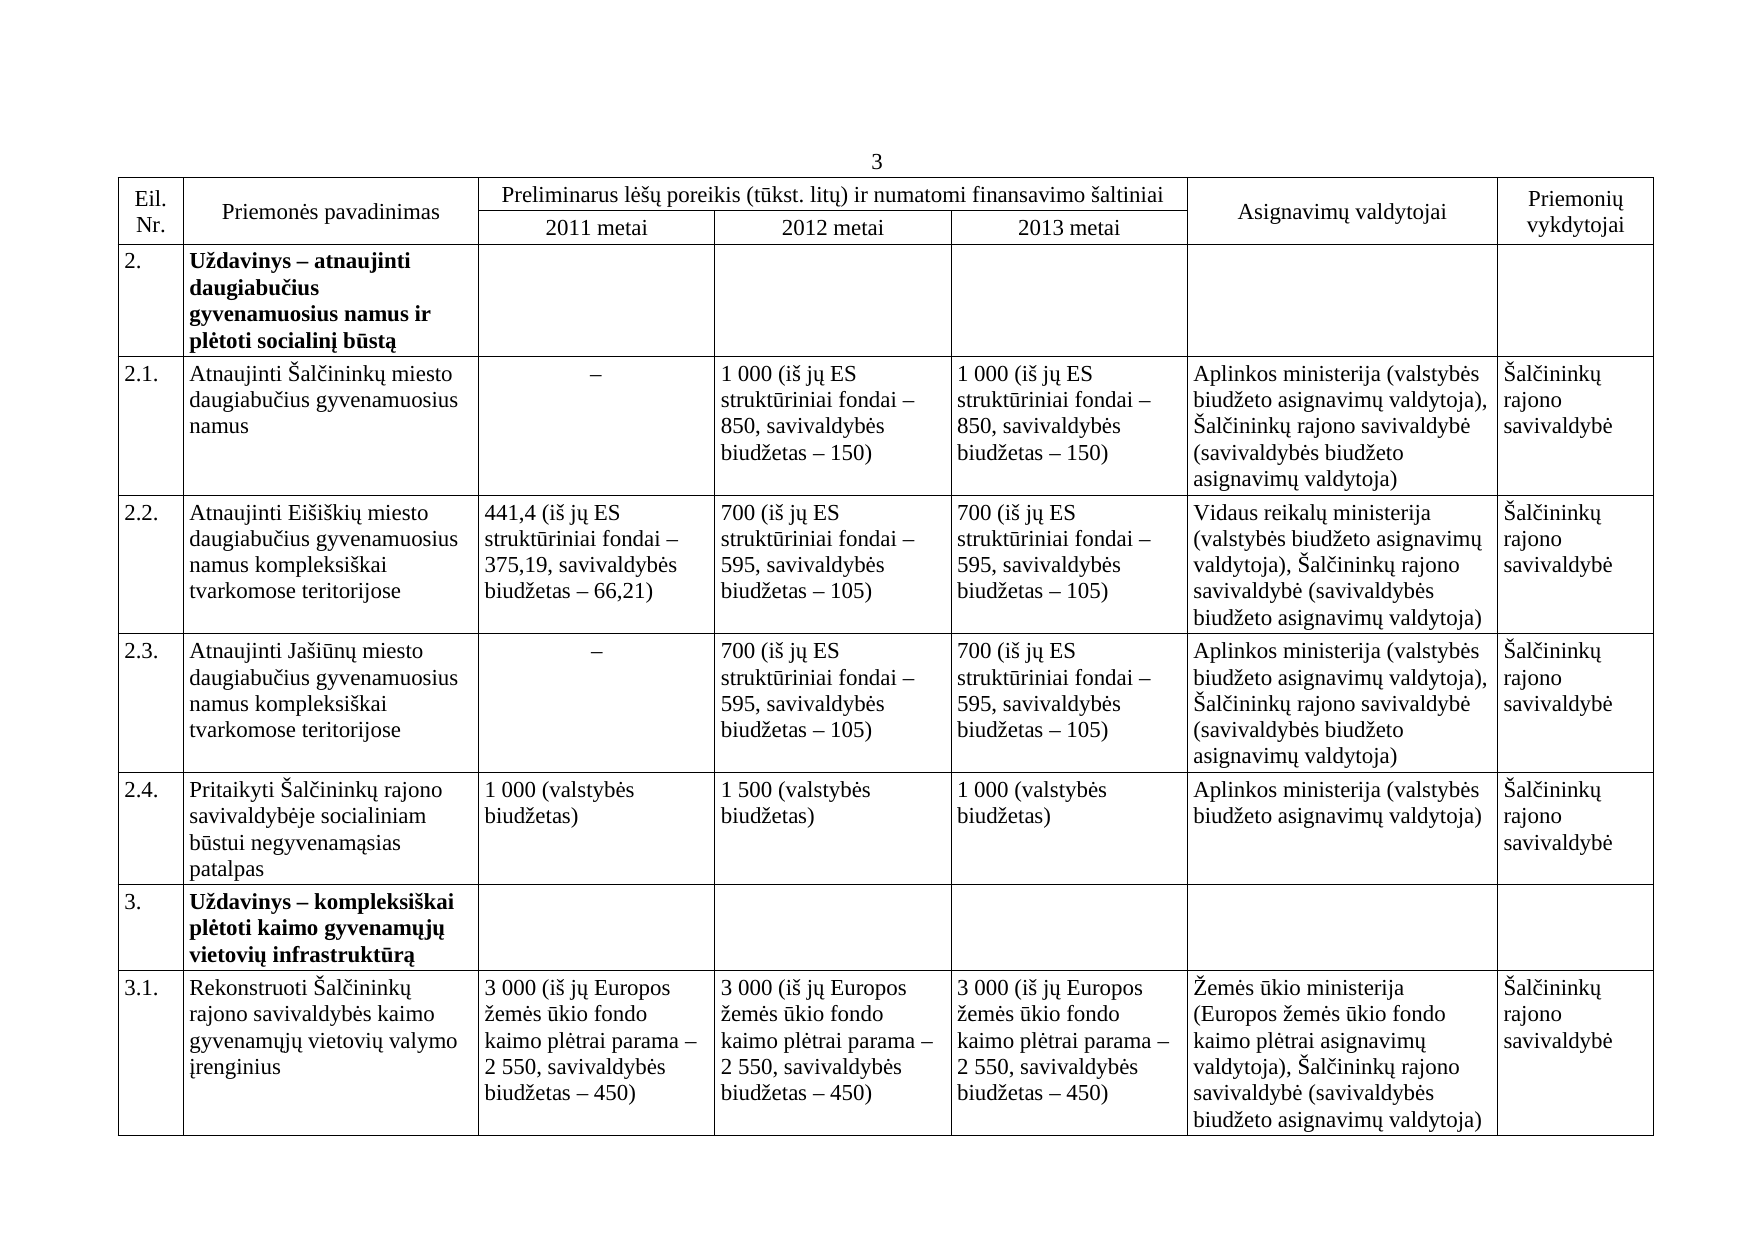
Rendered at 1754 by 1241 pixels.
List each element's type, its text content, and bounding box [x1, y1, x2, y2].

table_cell [479, 245, 714, 356]
table_cell 441,4 (iš jų ES struktūriniai fondai – 375,19, savivaldybės biudžetas – 66,21) [479, 496, 714, 633]
table_cell 3 000 (iš jų Europos žemės ūkio fondo kaimo plėtrai parama – 2 550, savivaldybės biudžetas – 450) [479, 971, 714, 1135]
table_cell 1 000 (iš jų ES struktūriniai fondai – 850, savivaldybės biudžetas – 150) [715, 357, 951, 494]
table_header Preliminarus lėšų poreikis (tūkst. litų) ir numatomi finansavimo šaltiniai [479, 178, 1187, 210]
table_header Eil. Nr. [119, 178, 183, 244]
table_cell [1188, 885, 1497, 970]
table_cell Aplinkos ministerija (valstybės biudžeto asignavimų valdytoja), Šalčininkų rajono savivaldybė (savivaldybės biudžeto asignavimų valdytoja) [1188, 357, 1497, 494]
table_cell 700 (iš jų ES struktūriniai fondai – 595, savivaldybės biudžetas – 105) [715, 496, 951, 633]
table_cell – [479, 357, 714, 494]
table_cell Šalčininkų rajono savivaldybė [1498, 634, 1653, 772]
table_header Priemonės pavadinimas [184, 178, 478, 244]
table_cell 2012 metai [715, 211, 951, 244]
table_cell 1 000 (iš jų ES struktūriniai fondai – 850, savivaldybės biudžetas – 150) [952, 357, 1187, 494]
table_cell [715, 245, 951, 356]
table_cell Žemės ūkio ministerija (Europos žemės ūkio fondo kaimo plėtrai asignavimų valdytoja), Šalčininkų rajono savivaldybė (savivaldybės biudžeto asignavimų valdytoja) [1188, 971, 1497, 1135]
table_cell 700 (iš jų ES struktūriniai fondai – 595, savivaldybės biudžetas – 105) [715, 634, 951, 772]
table_cell [1188, 245, 1497, 356]
table_cell 3 000 (iš jų Europos žemės ūkio fondo kaimo plėtrai parama – 2 550, savivaldybės biudžetas – 450) [952, 971, 1187, 1135]
table_cell 2011 metai [479, 211, 714, 244]
table_cell 3.1. [119, 971, 183, 1135]
table_cell 2.1. [119, 357, 183, 494]
table_cell 2. [119, 245, 183, 356]
table_cell Aplinkos ministerija (valstybės biudžeto asignavimų valdytoja), Šalčininkų rajono savivaldybė (savivaldybės biudžeto asignavimų valdytoja) [1188, 634, 1497, 772]
table_cell [952, 885, 1187, 970]
table_cell Atnaujinti Eišiškių miesto daugiabučius gyvenamuosius namus kompleksiškai tvarkomose teritorijose [184, 496, 478, 633]
table_cell 1 000 (valstybės biudžetas) [479, 773, 714, 884]
table_cell [479, 885, 714, 970]
table_cell 3. [119, 885, 183, 970]
table_cell Šalčininkų rajono savivaldybė [1498, 773, 1653, 884]
table_cell [1498, 885, 1653, 970]
table_cell Uždavinys – kompleksiškai plėtoti kaimo gyvenamųjų vietovių infrastruktūrą [184, 885, 478, 970]
table_cell 1 000 (valstybės biudžetas) [952, 773, 1187, 884]
table_cell Vidaus reikalų ministerija (valstybės biudžeto asignavimų valdytoja), Šalčininkų rajono savivaldybė (savivaldybės biudžeto asignavimų valdytoja) [1188, 496, 1497, 633]
table_cell Atnaujinti Šalčininkų miesto daugiabučius gyvenamuosius namus [184, 357, 478, 494]
table_cell 700 (iš jų ES struktūriniai fondai – 595, savivaldybės biudžetas – 105) [952, 496, 1187, 633]
table_cell Atnaujinti Jašiūnų miesto daugiabučius gyvenamuosius namus kompleksiškai tvarkomose teritorijose [184, 634, 478, 772]
table_cell Šalčininkų rajono savivaldybė [1498, 971, 1653, 1135]
table_cell 3 000 (iš jų Europos žemės ūkio fondo kaimo plėtrai parama – 2 550, savivaldybės biudžetas – 450) [715, 971, 951, 1135]
table_cell Šalčininkų rajono savivaldybė [1498, 496, 1653, 633]
table_cell [1498, 245, 1653, 356]
table_cell – [479, 634, 714, 772]
table_cell [715, 885, 951, 970]
table_cell Šalčininkų rajono savivaldybė [1498, 357, 1653, 494]
table_cell 2.4. [119, 773, 183, 884]
table_cell Pritaikyti Šalčininkų rajono savivaldybėje socialiniam būstui negyvenamąsias patalpas [184, 773, 478, 884]
table_cell Rekonstruoti Šalčininkų rajono savivaldybės kaimo gyvenamųjų vietovių valymo įrenginius [184, 971, 478, 1135]
table_cell 2013 metai [952, 211, 1187, 244]
table_cell [952, 245, 1187, 356]
table_cell 2.2. [119, 496, 183, 633]
table_cell 700 (iš jų ES struktūriniai fondai – 595, savivaldybės biudžetas – 105) [952, 634, 1187, 772]
table_header Priemonių vykdytojai [1498, 178, 1653, 244]
table_cell Aplinkos ministerija (valstybės biudžeto asignavimų valdytoja) [1188, 773, 1497, 884]
table_cell 2.3. [119, 634, 183, 772]
table_cell Uždavinys – atnaujinti daugiabučius gyvenamuosius namus ir plėtoti socialinį būstą [184, 245, 478, 356]
table_header Asignavimų valdytojai [1188, 178, 1497, 244]
table_cell 1 500 (valstybės biudžetas) [715, 773, 951, 884]
